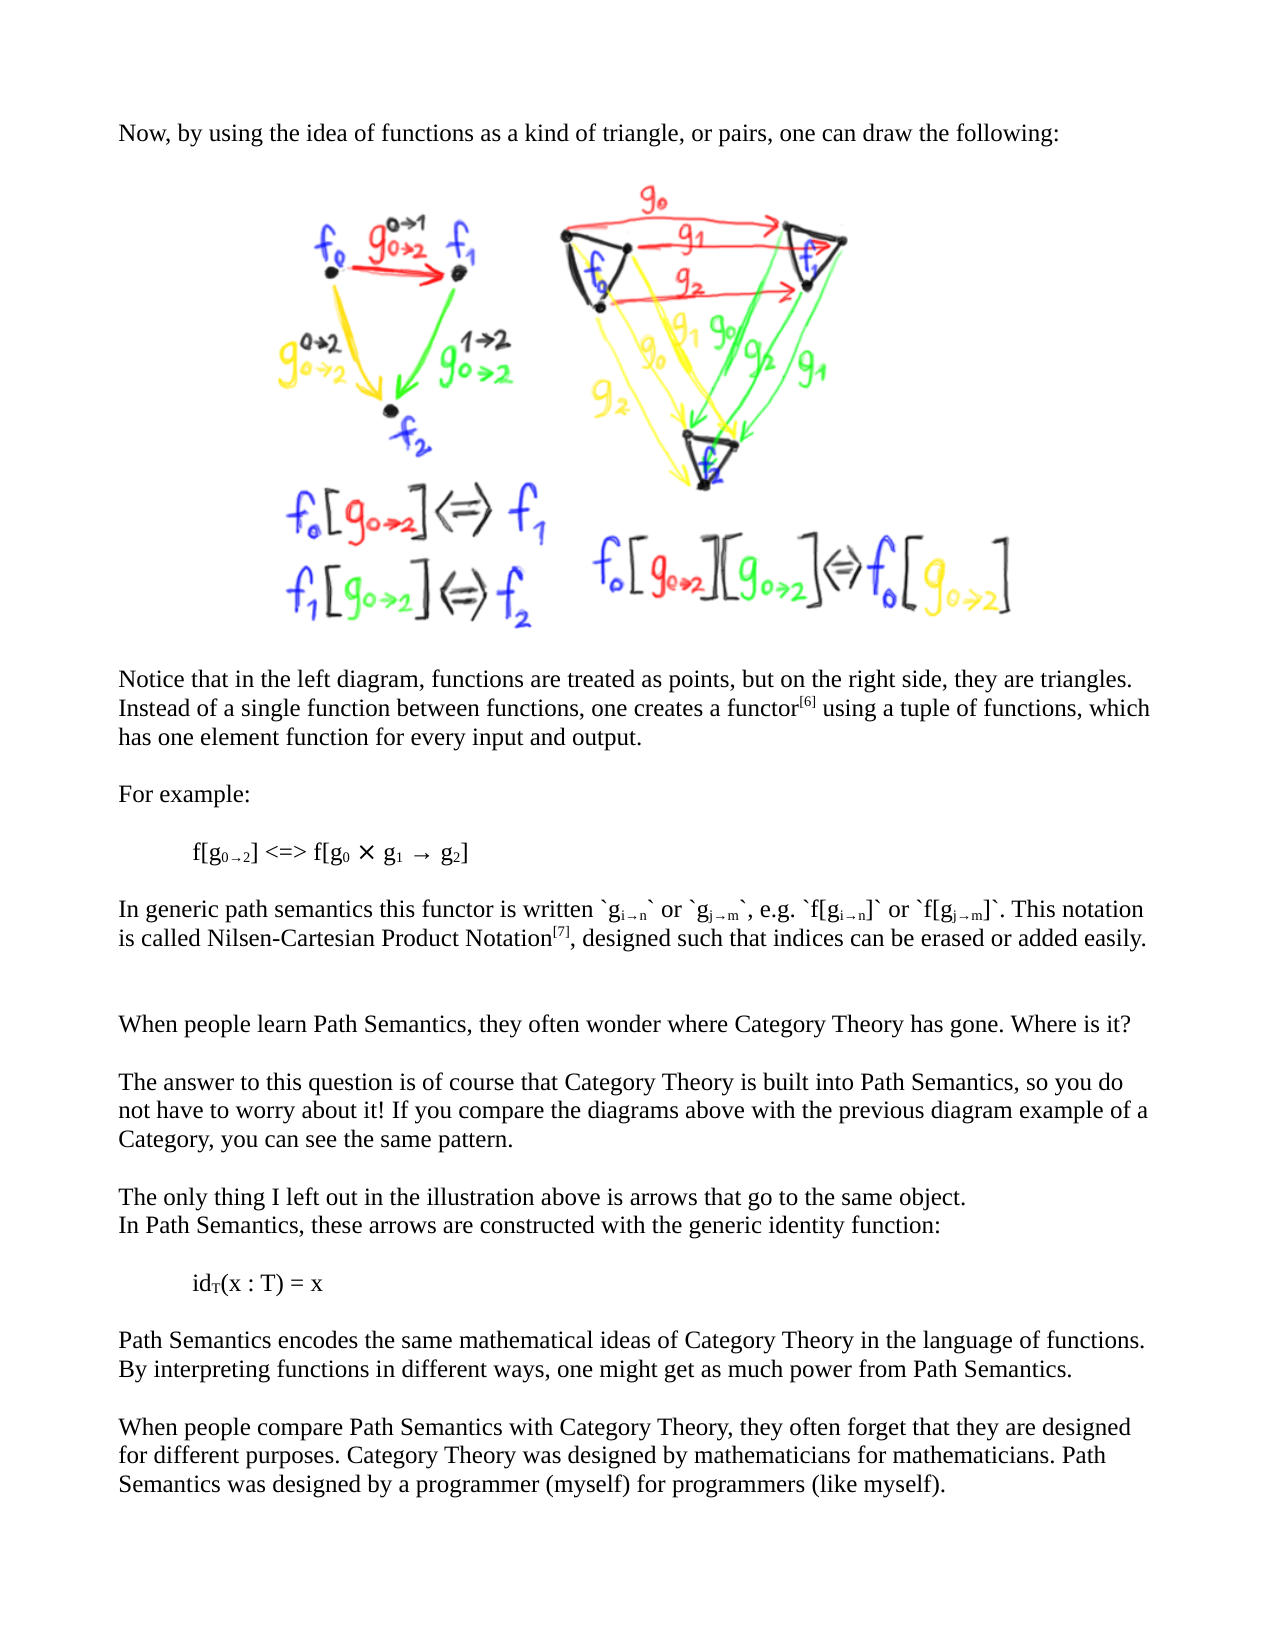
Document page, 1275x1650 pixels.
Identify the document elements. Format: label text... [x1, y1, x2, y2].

text Now, by using the idea of functions as a kind of triangle, or pairs, one can draw the following: [118, 118, 1157, 147]
text When people compare Path Semantics with Category Theory, they often forget that they are designed for different purposes. Category Theory was designed by mathematicians for mathematicians. Path Semantics was designed by a programmer (myself) for programmers (like myself). [118, 1412, 1157, 1498]
text For example: [118, 779, 1157, 808]
text In generic path semantics this functor is written `gi→n` or `gj→m`, e.g. `f[gi→n]` or `f[gj→m]`. This notation is called Nilsen-Cartesian Product Notation[7], designed such that indices can be erased or added easily. [118, 894, 1157, 952]
text f[g0→2] <=> f[g0 ⨯ g1 → g2] [118, 837, 1157, 866]
text When people learn Path Semantics, they often wonder where Category Theory has gone. Where is it? [118, 1009, 1157, 1038]
text Path Semantics encodes the same mathematical ideas of Category Theory in the language of functions. By interpreting functions in different ways, one might get as much power from Path Semantics. [118, 1326, 1157, 1383]
text idT(x : T) = x [118, 1268, 1157, 1297]
picture [259, 175, 1016, 648]
text The only thing I left out in the illustration above is arrows that go to the same object. In Path Semantics, these arrows are constructed with the generic identity function: [118, 1182, 1157, 1239]
text The answer to this question is of course that Category Theory is built into Path Semantics, so you do not have to worry about it! If you compare the diagrams above with the previous diagram example of a Category, you can see the same pattern. [118, 1067, 1157, 1153]
text Instead of a single function between functions, one creates a functor[6] using a tuple of functions, which has one element function for every input and output. [118, 693, 1157, 751]
text Notice that in the left diagram, functions are treated as points, but on the right side, they are triangles. [118, 664, 1157, 693]
